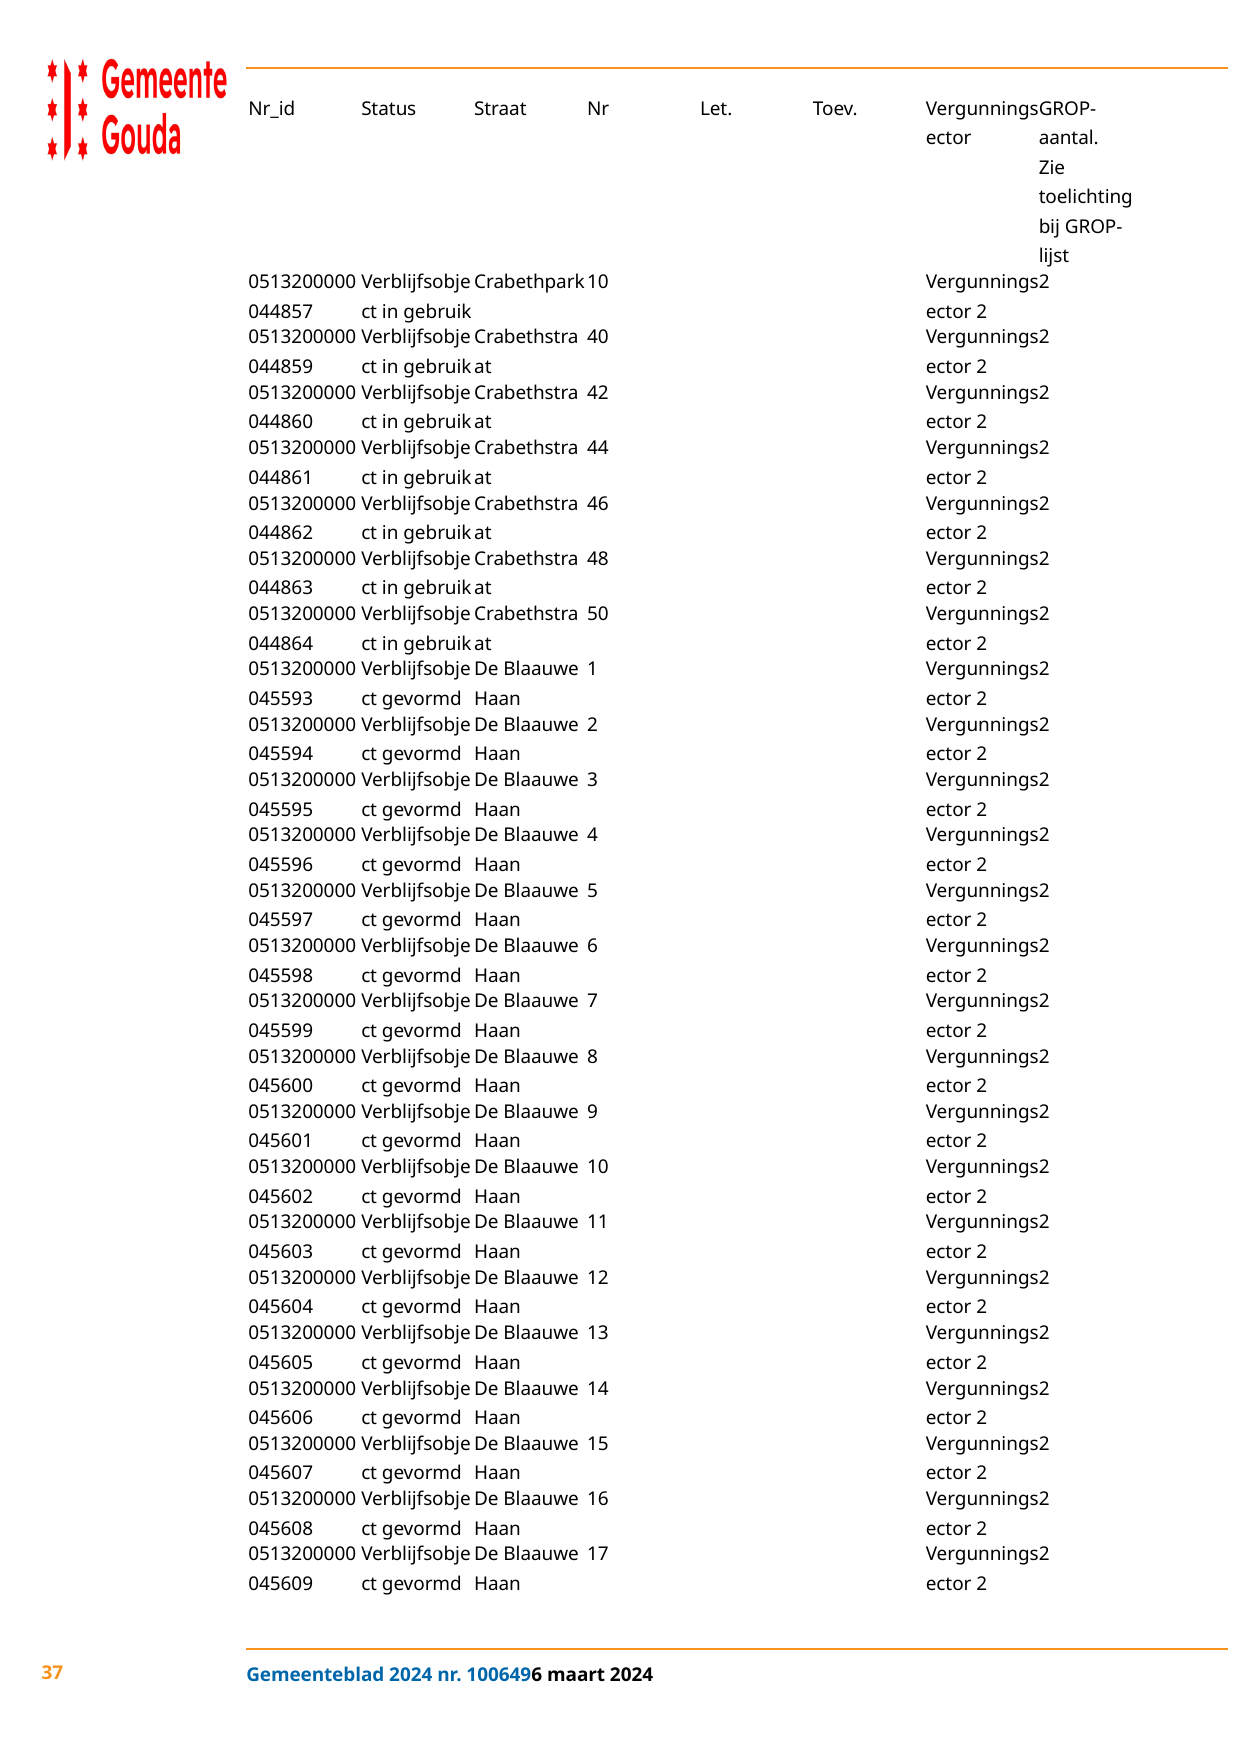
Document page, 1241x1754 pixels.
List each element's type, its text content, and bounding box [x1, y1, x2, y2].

table_cell 2 [1039, 932, 1152, 987]
table_cell Vergunningsector 2 [926, 490, 1038, 545]
table_cell Vergunningsector 2 [926, 324, 1038, 379]
table_cell 2 [1039, 711, 1152, 766]
table_cell 2 [1039, 1375, 1152, 1430]
table_cell [700, 1430, 813, 1485]
table_cell 0513200000045594 [248, 711, 361, 766]
table_cell Verblijfsobject gevormd [361, 1541, 474, 1596]
table_cell [813, 766, 926, 822]
table_cell Verblijfsobject gevormd [361, 656, 474, 711]
table_cell Vergunningsector 2 [926, 1541, 1038, 1596]
table_cell 10 [587, 269, 700, 324]
table_cell 2 [1039, 269, 1152, 324]
table_cell [813, 1043, 926, 1098]
table_cell Crabethstraat [474, 434, 587, 490]
table_cell [700, 1209, 813, 1264]
table_cell 2 [1039, 1098, 1152, 1153]
table_cell De Blaauwe Haan [474, 988, 587, 1043]
table_cell 0513200000044859 [248, 324, 361, 379]
table_cell 0513200000044863 [248, 545, 361, 600]
table_cell Verblijfsobject gevormd [361, 1098, 474, 1153]
table_cell [813, 932, 926, 987]
table_cell [700, 656, 813, 711]
table_cell 2 [1039, 1430, 1152, 1485]
table_cell [813, 877, 926, 932]
table_cell [813, 1319, 926, 1375]
table_cell 2 [1039, 600, 1152, 656]
table_cell 0513200000045599 [248, 988, 361, 1043]
table_cell [700, 1154, 813, 1209]
table_cell [813, 490, 926, 545]
table_cell 2 [1039, 1043, 1152, 1098]
table_cell Verblijfsobject gevormd [361, 1430, 474, 1485]
table_cell Vergunningsector 2 [926, 379, 1038, 434]
table_cell Crabethpark [474, 269, 587, 324]
table_cell [813, 324, 926, 379]
table_cell [700, 1098, 813, 1153]
table_cell De Blaauwe Haan [474, 1043, 587, 1098]
table_cell 2 [1039, 1264, 1152, 1319]
table_cell Vergunningsector 2 [926, 600, 1038, 656]
table_header Vergunningsector [926, 95, 1038, 268]
table_cell 2 [1039, 1154, 1152, 1209]
table_cell [813, 1375, 926, 1430]
table_cell Vergunningsector 2 [926, 1485, 1038, 1541]
table_cell 0513200000045604 [248, 1264, 361, 1319]
table_cell [813, 1098, 926, 1153]
table_cell Vergunningsector 2 [926, 932, 1038, 987]
table_cell Verblijfsobject gevormd [361, 877, 474, 932]
table_cell 46 [587, 490, 700, 545]
table_cell 0513200000045600 [248, 1043, 361, 1098]
table_cell De Blaauwe Haan [474, 1264, 587, 1319]
table_cell De Blaauwe Haan [474, 1209, 587, 1264]
table_cell Vergunningsector 2 [926, 1264, 1038, 1319]
table_cell Vergunningsector 2 [926, 877, 1038, 932]
table_cell 50 [587, 600, 700, 656]
table_cell [700, 379, 813, 434]
table_cell 2 [1039, 988, 1152, 1043]
table_cell [813, 988, 926, 1043]
table_cell De Blaauwe Haan [474, 932, 587, 987]
table_cell [700, 324, 813, 379]
table_cell 0513200000044861 [248, 434, 361, 490]
table_cell 0513200000045593 [248, 656, 361, 711]
table_cell Vergunningsector 2 [926, 1098, 1038, 1153]
table_cell [700, 1264, 813, 1319]
table_cell [813, 1154, 926, 1209]
table_cell 0513200000045606 [248, 1375, 361, 1430]
table_cell Verblijfsobject in gebruik [361, 379, 474, 434]
table_header Let. [700, 95, 813, 268]
table_cell 8 [587, 1043, 700, 1098]
table_cell 17 [587, 1541, 700, 1596]
table_cell 48 [587, 545, 700, 600]
table_cell [700, 1319, 813, 1375]
table_cell 2 [1039, 324, 1152, 379]
table_cell 2 [1039, 656, 1152, 711]
table_header Nr [587, 95, 700, 268]
table_cell 0513200000045608 [248, 1485, 361, 1541]
table_cell 0513200000045598 [248, 932, 361, 987]
table_cell Crabethstraat [474, 490, 587, 545]
table_cell 10 [587, 1154, 700, 1209]
table_cell De Blaauwe Haan [474, 1541, 587, 1596]
table_cell 0513200000044864 [248, 600, 361, 656]
table_cell De Blaauwe Haan [474, 1430, 587, 1485]
table_cell Vergunningsector 2 [926, 1209, 1038, 1264]
table_cell 9 [587, 1098, 700, 1153]
table_cell Vergunningsector 2 [926, 1319, 1038, 1375]
table_cell Vergunningsector 2 [926, 766, 1038, 822]
table_cell Verblijfsobject gevormd [361, 1043, 474, 1098]
table_cell 5 [587, 877, 700, 932]
table_cell 2 [1039, 1209, 1152, 1264]
table_cell [700, 434, 813, 490]
table_cell De Blaauwe Haan [474, 711, 587, 766]
table_cell [700, 490, 813, 545]
table_cell 15 [587, 1430, 700, 1485]
table_cell Verblijfsobject gevormd [361, 932, 474, 987]
table_cell Vergunningsector 2 [926, 988, 1038, 1043]
table_cell 3 [587, 766, 700, 822]
table_cell Verblijfsobject in gebruik [361, 600, 474, 656]
table_cell Vergunningsector 2 [926, 1043, 1038, 1098]
table_cell 0513200000044857 [248, 269, 361, 324]
table_cell 2 [1039, 545, 1152, 600]
table_cell 2 [1039, 766, 1152, 822]
table_cell Crabethstraat [474, 324, 587, 379]
table_cell 2 [1039, 434, 1152, 490]
table_cell De Blaauwe Haan [474, 1154, 587, 1209]
table_cell Verblijfsobject gevormd [361, 1375, 474, 1430]
table_cell [813, 545, 926, 600]
table_cell 2 [1039, 490, 1152, 545]
table_cell 16 [587, 1485, 700, 1541]
table_cell Vergunningsector 2 [926, 1154, 1038, 1209]
table_cell 7 [587, 988, 700, 1043]
table_cell Vergunningsector 2 [926, 822, 1038, 877]
table_cell [700, 766, 813, 822]
table_cell Vergunningsector 2 [926, 269, 1038, 324]
table_cell Verblijfsobject in gebruik [361, 269, 474, 324]
table_cell Vergunningsector 2 [926, 656, 1038, 711]
table_cell 0513200000045605 [248, 1319, 361, 1375]
table_cell De Blaauwe Haan [474, 766, 587, 822]
table_cell [813, 600, 926, 656]
table_cell [700, 711, 813, 766]
table_cell 13 [587, 1319, 700, 1375]
table_cell [813, 1209, 926, 1264]
table_cell 2 [1039, 379, 1152, 434]
table_cell De Blaauwe Haan [474, 877, 587, 932]
table_cell De Blaauwe Haan [474, 822, 587, 877]
table_cell Verblijfsobject gevormd [361, 822, 474, 877]
table_cell [700, 877, 813, 932]
table_cell De Blaauwe Haan [474, 656, 587, 711]
table_header Nr_id [248, 95, 361, 268]
table_cell 0513200000045602 [248, 1154, 361, 1209]
table_cell [700, 1485, 813, 1541]
table_cell [813, 711, 926, 766]
table_cell Vergunningsector 2 [926, 434, 1038, 490]
table_cell 6 [587, 932, 700, 987]
picture [41, 47, 231, 172]
table_cell Verblijfsobject in gebruik [361, 545, 474, 600]
table_cell [700, 822, 813, 877]
table_cell [813, 1430, 926, 1485]
table_cell Verblijfsobject in gebruik [361, 324, 474, 379]
table_cell 0513200000045597 [248, 877, 361, 932]
table_cell 2 [1039, 822, 1152, 877]
table_cell 42 [587, 379, 700, 434]
table_cell Verblijfsobject in gebruik [361, 434, 474, 490]
table_cell Vergunningsector 2 [926, 1430, 1038, 1485]
table_header GROP-aantal. Zie toelichting bij GROP-lijst [1039, 95, 1152, 268]
table_cell 0513200000044862 [248, 490, 361, 545]
table_cell Vergunningsector 2 [926, 711, 1038, 766]
table_cell Crabethstraat [474, 545, 587, 600]
table_cell [813, 1485, 926, 1541]
table_cell De Blaauwe Haan [474, 1098, 587, 1153]
table_cell Verblijfsobject gevormd [361, 711, 474, 766]
table_cell 40 [587, 324, 700, 379]
table_cell 2 [1039, 1541, 1152, 1596]
table_cell [700, 1541, 813, 1596]
table_cell [700, 1375, 813, 1430]
table_cell [700, 932, 813, 987]
table_cell [813, 269, 926, 324]
table_cell 0513200000045601 [248, 1098, 361, 1153]
table_cell 4 [587, 822, 700, 877]
table_cell De Blaauwe Haan [474, 1375, 587, 1430]
table_cell [700, 545, 813, 600]
table_cell 44 [587, 434, 700, 490]
table_cell 2 [1039, 1319, 1152, 1375]
table_cell [813, 379, 926, 434]
table_cell [700, 269, 813, 324]
table_cell [700, 988, 813, 1043]
table_cell Verblijfsobject gevormd [361, 988, 474, 1043]
table_cell 2 [1039, 1485, 1152, 1541]
table_cell 0513200000045607 [248, 1430, 361, 1485]
table_cell 0513200000045603 [248, 1209, 361, 1264]
table_cell 0513200000045596 [248, 822, 361, 877]
table_cell 0513200000045595 [248, 766, 361, 822]
table_cell Crabethstraat [474, 600, 587, 656]
table_cell Verblijfsobject gevormd [361, 1264, 474, 1319]
table_cell 11 [587, 1209, 700, 1264]
table_cell 14 [587, 1375, 700, 1430]
table_header Status [361, 95, 474, 268]
table_cell Verblijfsobject gevormd [361, 1154, 474, 1209]
table_cell 12 [587, 1264, 700, 1319]
table_cell Verblijfsobject gevormd [361, 1319, 474, 1375]
table_cell De Blaauwe Haan [474, 1485, 587, 1541]
table_cell 2 [587, 711, 700, 766]
table_cell [700, 1043, 813, 1098]
table_cell Vergunningsector 2 [926, 545, 1038, 600]
table_cell [813, 1264, 926, 1319]
table_header Straat [474, 95, 587, 268]
table_cell De Blaauwe Haan [474, 1319, 587, 1375]
table_cell Verblijfsobject gevormd [361, 766, 474, 822]
table_cell 0513200000045609 [248, 1541, 361, 1596]
table_cell Crabethstraat [474, 379, 587, 434]
table_cell [813, 656, 926, 711]
table_cell Vergunningsector 2 [926, 1375, 1038, 1430]
table_cell [813, 822, 926, 877]
table_header Toev. [813, 95, 926, 268]
table_cell [813, 434, 926, 490]
table_cell 1 [587, 656, 700, 711]
table_cell 2 [1039, 877, 1152, 932]
table_cell Verblijfsobject gevormd [361, 1485, 474, 1541]
table_cell [813, 1541, 926, 1596]
table_cell [700, 600, 813, 656]
table_cell 0513200000044860 [248, 379, 361, 434]
table_cell Verblijfsobject in gebruik [361, 490, 474, 545]
table_cell Verblijfsobject gevormd [361, 1209, 474, 1264]
